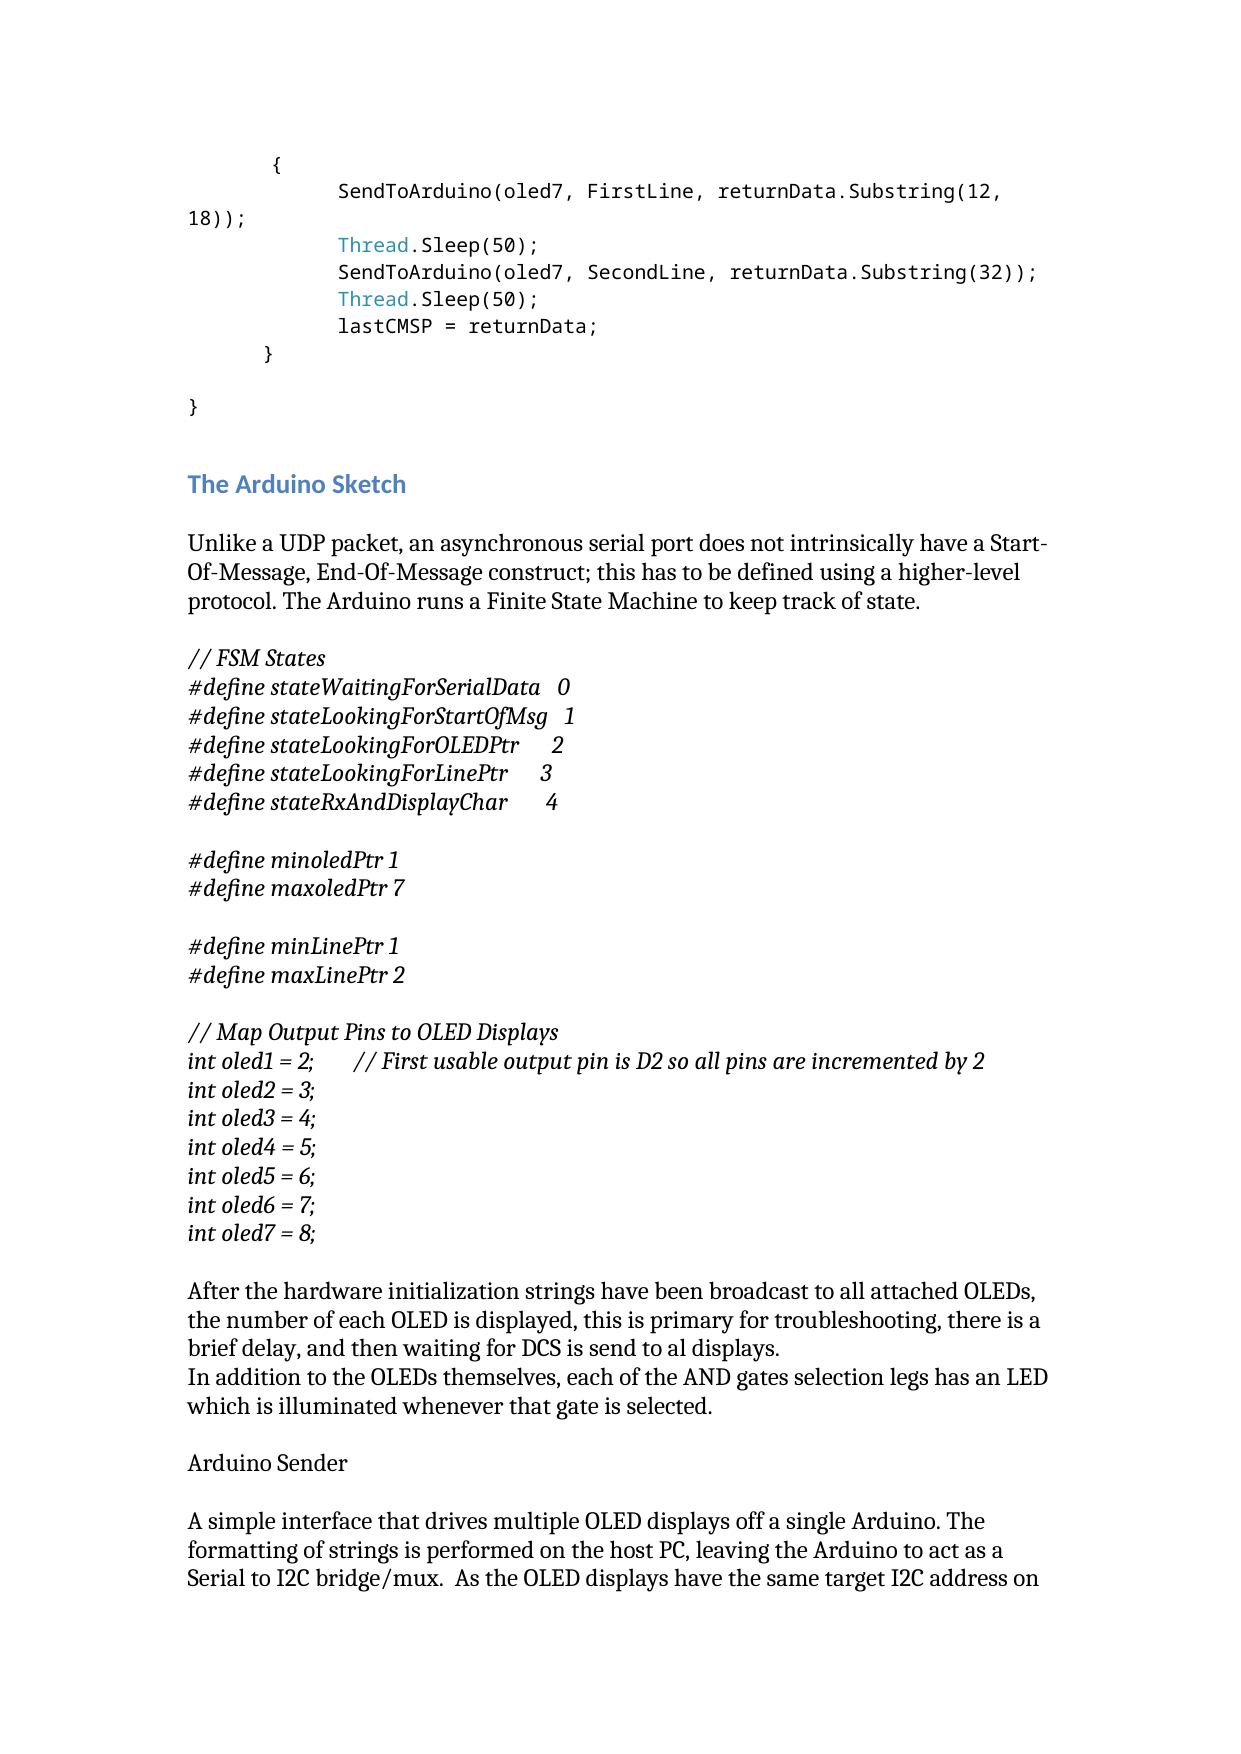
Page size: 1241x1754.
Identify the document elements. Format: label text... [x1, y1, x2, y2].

text #define stateLookingForOLEDPtr 2 [187, 731, 1053, 759]
text Arduino Sender [187, 1449, 1053, 1478]
text // FSM States [187, 644, 1053, 673]
text // Map Output Pins to OLED Displays [187, 1018, 1053, 1047]
text #define maxLinePtr 2 [187, 961, 1053, 989]
text int oled1 = 2; // First usable output pin is D2 so all pins are incremented by 2 [187, 1047, 1053, 1076]
text } [187, 339, 1053, 366]
text SendToArduino(oled7, FirstLine, returnData.Substring(12, 18)); [187, 177, 1053, 231]
text int oled2 = 3; [187, 1076, 1053, 1104]
text #define stateLookingForStartOfMsg 1 [187, 702, 1053, 731]
text lastCMSP = returnData; [187, 312, 1053, 339]
text A simple interface that drives multiple OLED displays off a single Arduino. The formatting of strings is performed on the host PC, leaving the Arduino to act as a Serial to I2C bridge/mux. As the OLED displays have the same target I2C address on [187, 1507, 1053, 1593]
text #define stateWaitingForSerialData 0 [187, 673, 1053, 702]
text } [187, 393, 1053, 420]
text #define stateLookingForLinePtr 3 [187, 759, 1053, 788]
text int oled3 = 4; [187, 1104, 1053, 1133]
text After the hardware initialization strings have been broadcast to all attached OLEDs, the number of each OLED is displayed, this is primary for troubleshooting, there is a brief delay, and then waiting for DCS is send to al displays. [187, 1277, 1053, 1363]
text #define minoledPtr 1 [187, 846, 1053, 874]
text int oled7 = 8; [187, 1219, 1053, 1248]
text { [187, 150, 1053, 177]
text int oled5 = 6; [187, 1162, 1053, 1191]
text int oled6 = 7; [187, 1191, 1053, 1219]
text int oled4 = 5; [187, 1133, 1053, 1162]
subtitle The Arduino Sketch [187, 468, 1053, 501]
text #define stateRxAndDisplayChar 4 [187, 788, 1053, 817]
text Thread.Sleep(50); [187, 231, 1053, 258]
text Thread.Sleep(50); [187, 285, 1053, 312]
text #define maxoledPtr 7 [187, 874, 1053, 903]
text Unlike a UDP packet, an asynchronous serial port does not intrinsically have a Start-Of-Message, End-Of-Message construct; this has to be defined using a higher-level protocol. The Arduino runs a Finite State Machine to keep track of state. [187, 529, 1053, 616]
text #define minLinePtr 1 [187, 932, 1053, 961]
text SendToArduino(oled7, SecondLine, returnData.Substring(32)); [187, 258, 1053, 285]
text In addition to the OLEDs themselves, each of the AND gates selection legs has an LED which is illuminated whenever that gate is selected. [187, 1363, 1053, 1421]
